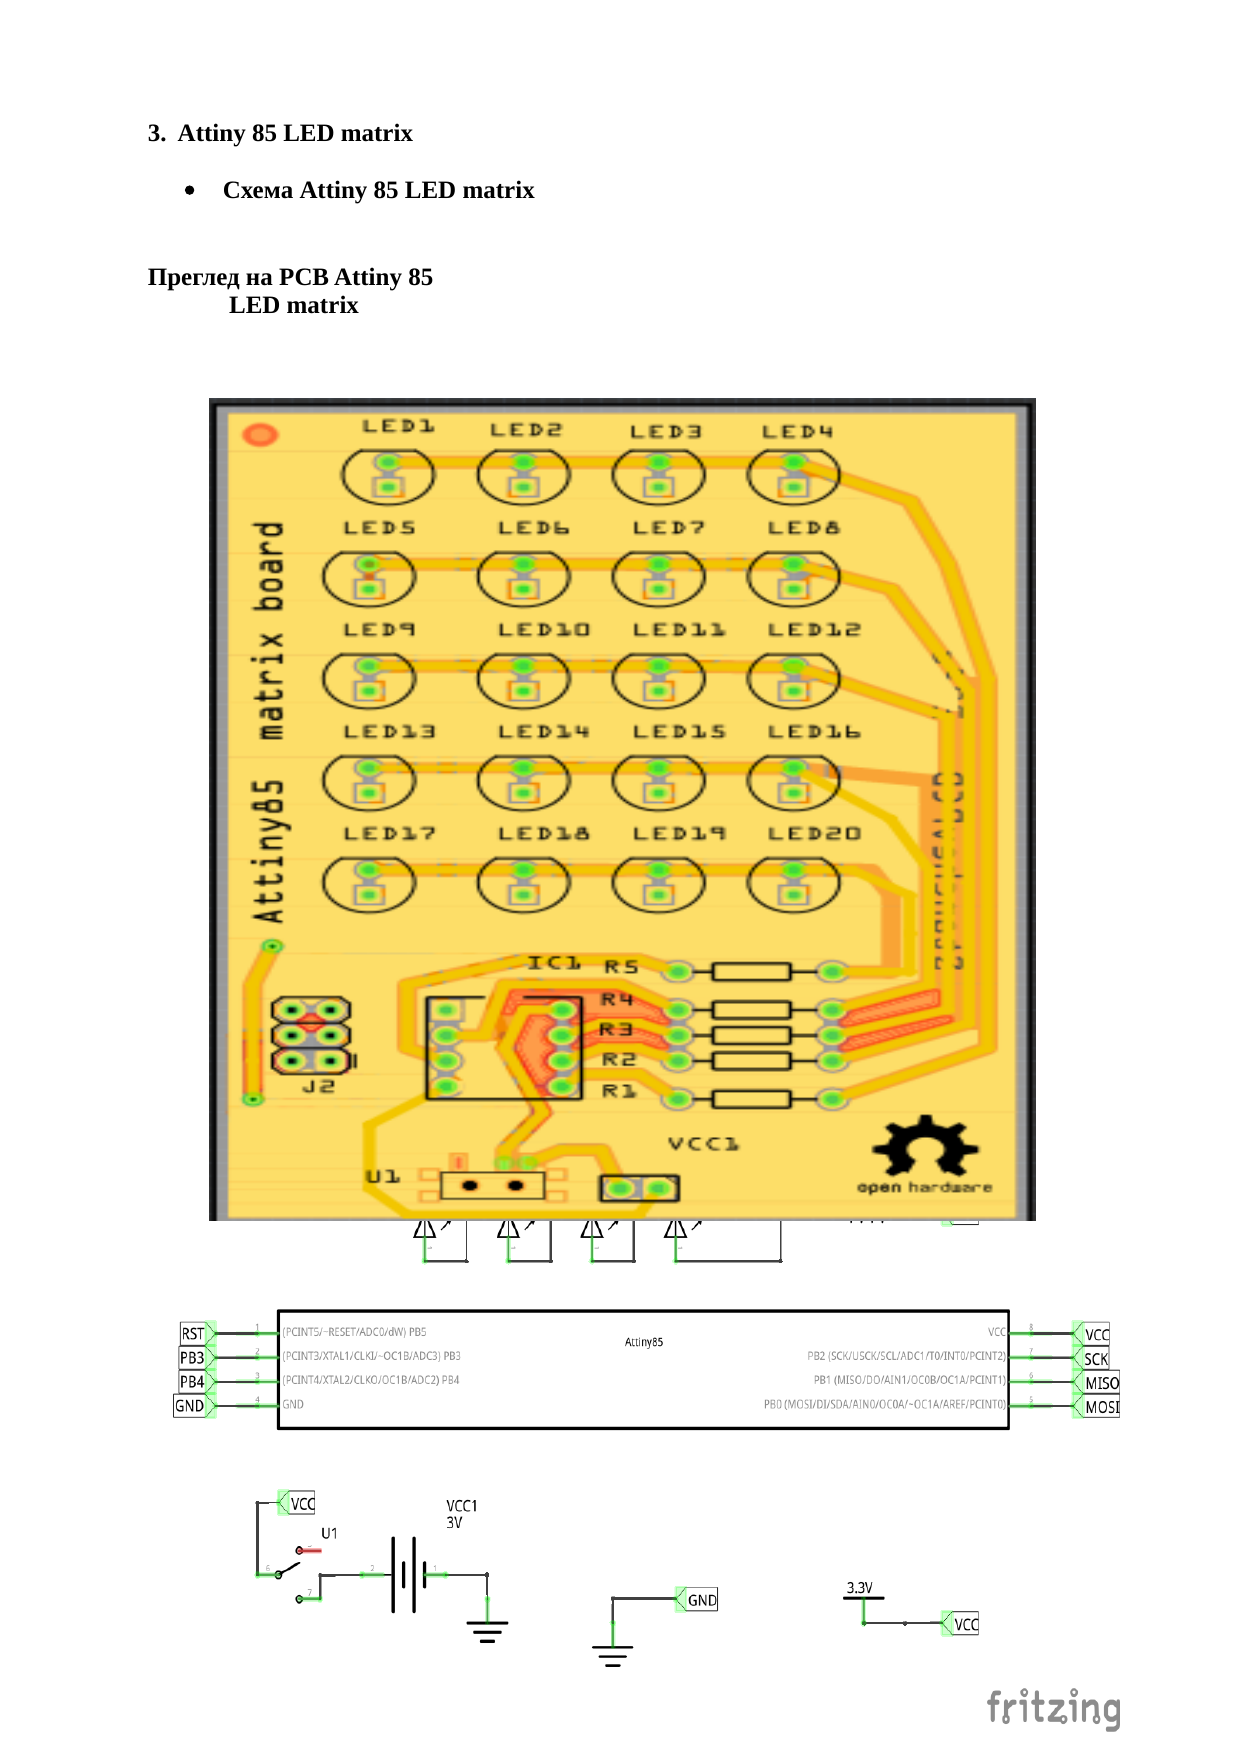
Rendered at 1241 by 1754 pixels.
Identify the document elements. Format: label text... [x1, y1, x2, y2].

picture [171, 398, 1123, 1733]
list Схема Attiny 85 LED matrix [185, 176, 1152, 204]
text LED matrix [223, 291, 1152, 319]
text 3. Attiny 85 LED matrix [148, 118, 1152, 147]
text Преглед на PCB Attiny 85 [148, 262, 1152, 291]
